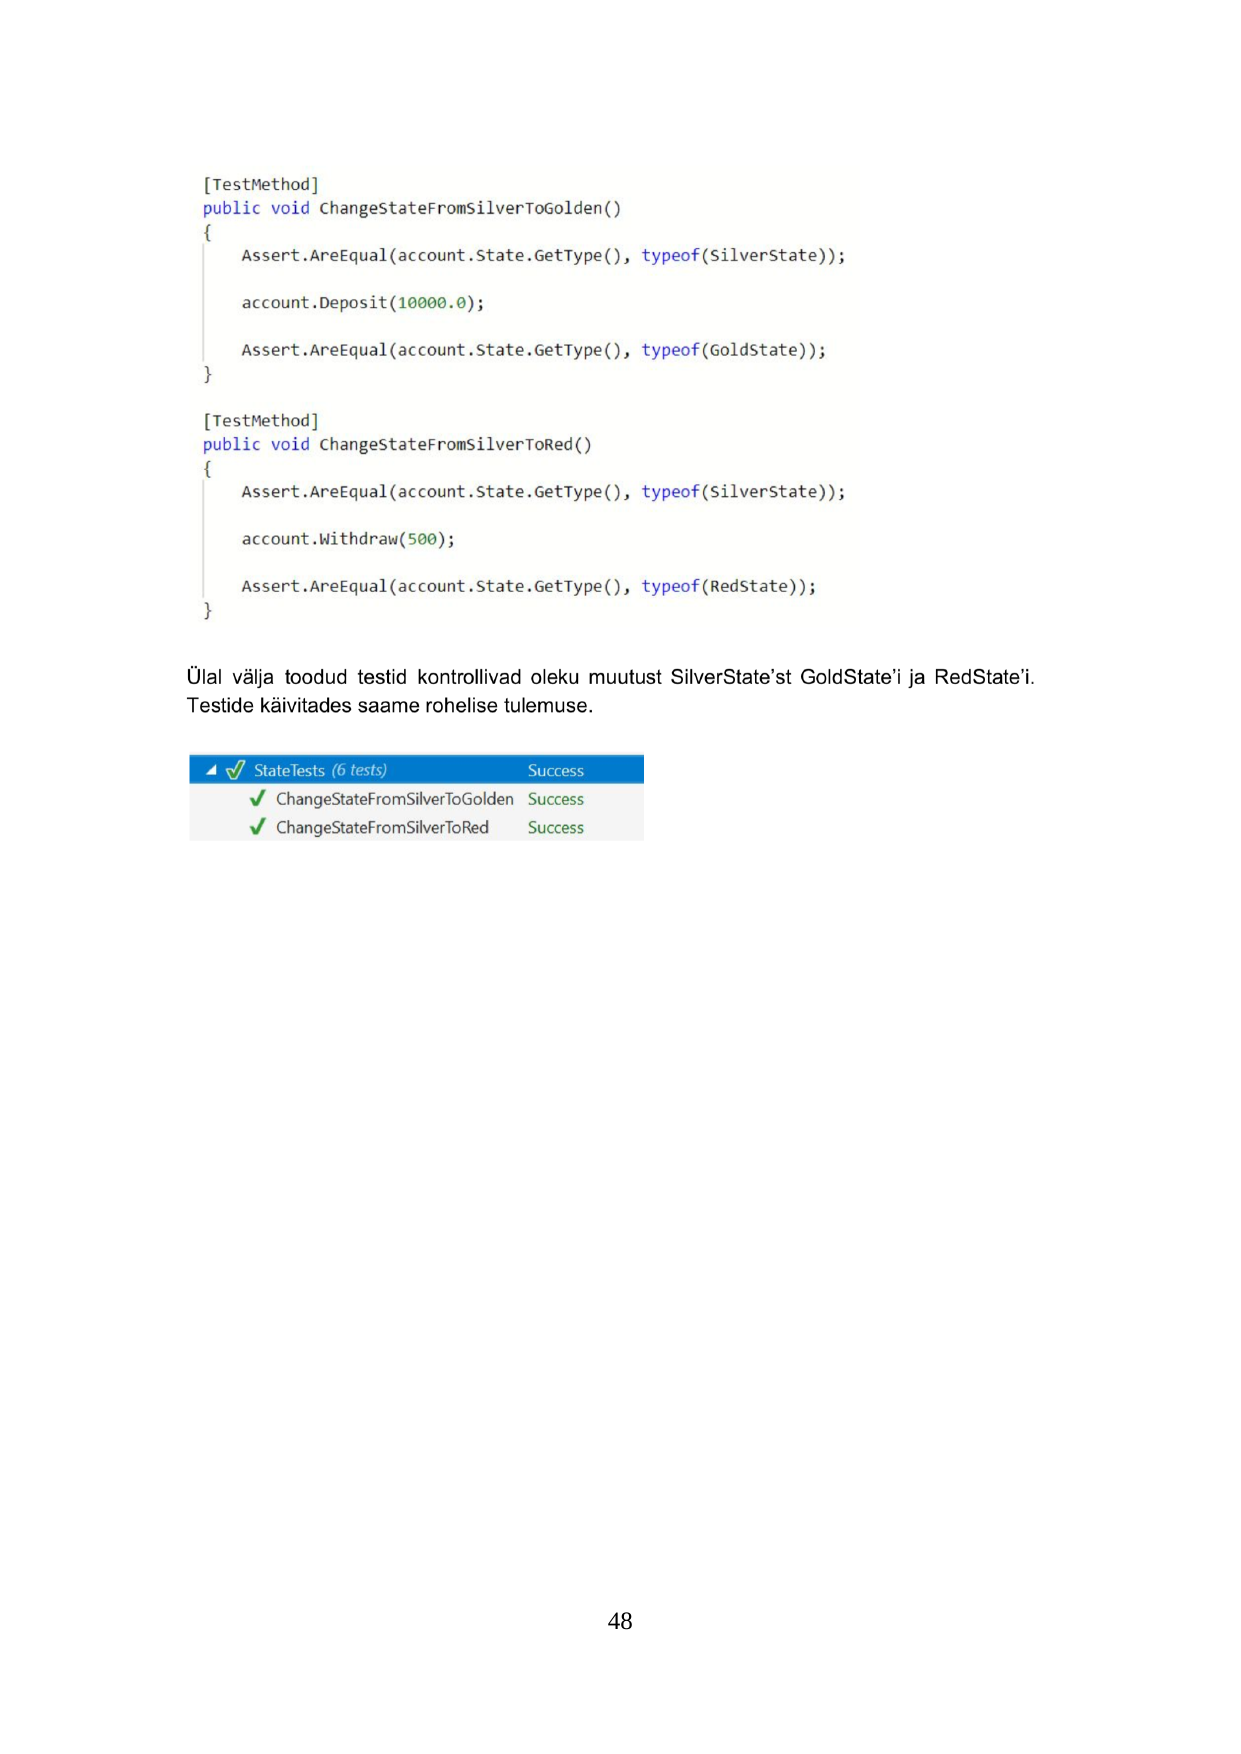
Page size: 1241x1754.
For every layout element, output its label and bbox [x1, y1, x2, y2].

picture [177, 147, 1063, 855]
